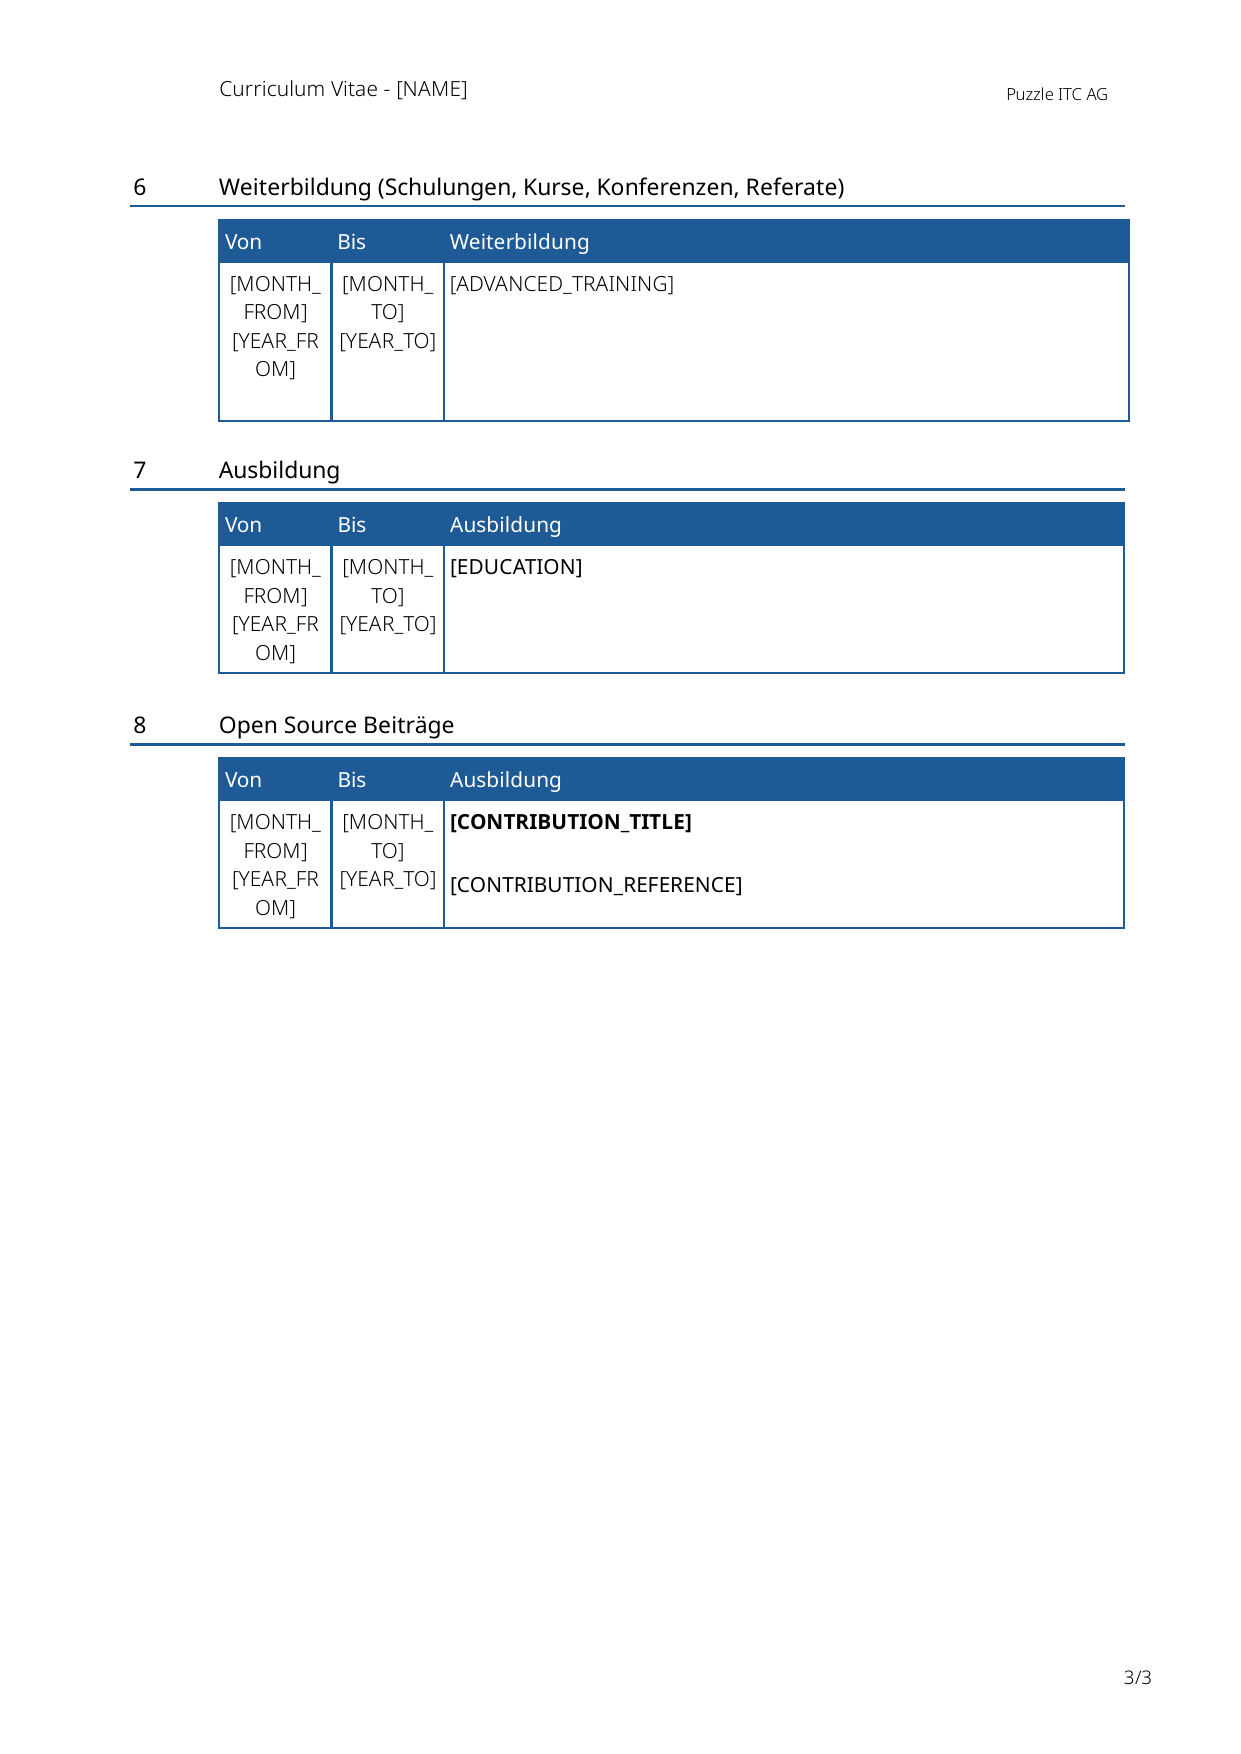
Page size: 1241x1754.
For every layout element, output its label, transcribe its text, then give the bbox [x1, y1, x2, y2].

table_cell [MONTH_FROM][YEAR_FROM] [220, 546, 330, 672]
table_cell [MONTH_TO][YEAR_TO] [333, 263, 443, 420]
table_cell [MONTH_TO][YEAR_TO] [333, 546, 443, 672]
table_header Bis [333, 221, 443, 261]
subtitle Open Source Beiträge [130, 707, 1125, 743]
table_header Von [220, 504, 330, 544]
table_cell [MONTH_FROM][YEAR_FROM] [220, 263, 330, 420]
table_header Weiterbildung [445, 221, 1128, 261]
subtitle Ausbildung [130, 452, 1125, 488]
table_header Bis [333, 504, 443, 544]
table_cell [MONTH_TO][YEAR_TO] [333, 801, 443, 927]
table_cell [MONTH_FROM][YEAR_FROM] [220, 801, 330, 927]
table_header Von [220, 221, 330, 261]
subtitle Weiterbildung (Schulungen, Kurse, Konferenzen, Referate) [130, 168, 1125, 205]
table_cell [ADVANCED_TRAINING] [445, 263, 1128, 420]
table_cell [EDUCATION] [445, 546, 1123, 672]
table_header Bis [333, 759, 443, 799]
table_header Von [220, 759, 330, 799]
table_header Ausbildung [445, 504, 1123, 544]
table_cell [CONTRIBUTION_TITLE] [CONTRIBUTION_REFERENCE] [445, 801, 1123, 927]
table_header Ausbildung [445, 759, 1123, 799]
